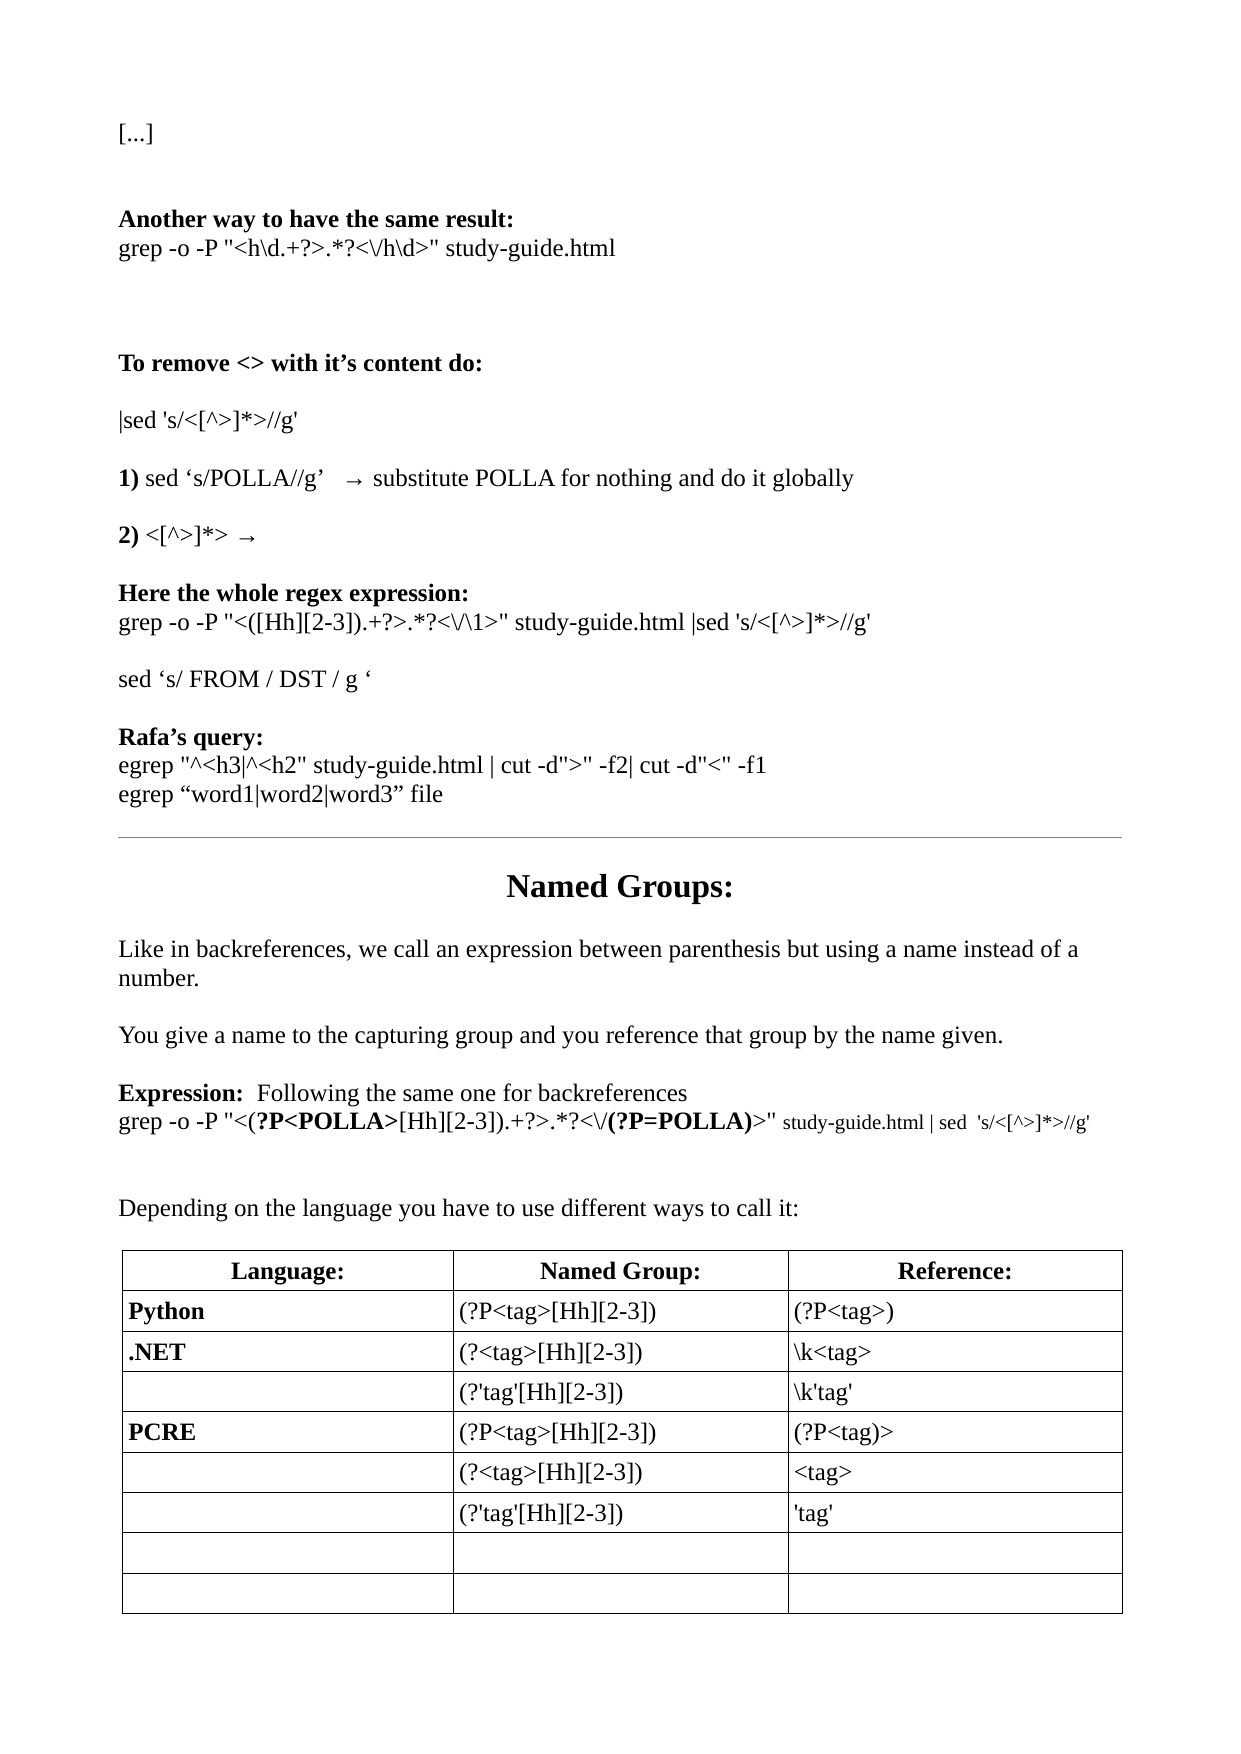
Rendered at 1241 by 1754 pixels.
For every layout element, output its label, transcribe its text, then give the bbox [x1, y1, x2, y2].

text grep -o -P "<h\d.+?>.*?<\/h\d>" study-guide.html [118, 233, 1122, 262]
text 1) sed ‘s/POLLA//g’ → substitute POLLA for nothing and do it globally [118, 463, 1122, 492]
text Like in backreferences, we call an expression between parenthesis but using a name instead of a number. [118, 934, 1122, 991]
table_cell [123, 1533, 453, 1573]
text |sed 's/<[^>]*>//g' [118, 406, 1122, 434]
text sed ‘s/ FROM / DST / g ‘ [118, 664, 1122, 693]
table_header Reference: [789, 1251, 1122, 1290]
table_cell (?P<tag>[Hh][2-3]) [454, 1412, 788, 1452]
table_cell (?<tag>[Hh][2-3]) [454, 1453, 788, 1492]
text grep -o -P "<(?P<POLLA>[Hh][2-3]).+?>.*?<\/(?P=POLLA)>" study-guide.html | sed 's/<[^>]*>//g' [118, 1106, 1122, 1135]
text Expression: Following the same one for backreferences [118, 1078, 1122, 1106]
table_cell [454, 1574, 788, 1613]
text To remove <> with it’s content do: [118, 348, 1122, 377]
table_cell (?'tag'[Hh][2-3]) [454, 1372, 788, 1411]
table_cell [789, 1574, 1122, 1613]
text Named Groups: [118, 867, 1122, 905]
table_cell [123, 1574, 453, 1613]
table_cell \k<tag> [789, 1332, 1122, 1371]
table_cell [123, 1453, 453, 1492]
table_cell (?P<tag>) [789, 1291, 1122, 1331]
table_header Named Group: [454, 1251, 788, 1290]
table_cell (?'tag'[Hh][2-3]) [454, 1493, 788, 1532]
text Rafa’s query: [118, 722, 1122, 751]
table_cell (?P<tag>[Hh][2-3]) [454, 1291, 788, 1331]
text You give a name to the capturing group and you reference that group by the name given. [118, 1020, 1122, 1049]
text egrep "^<h3|^<h2" study-guide.html | cut -d">" -f2| cut -d"<" -f1 [118, 751, 1122, 779]
text [...] [118, 118, 1122, 147]
table_cell <tag> [789, 1453, 1122, 1492]
table_cell [123, 1493, 453, 1532]
table_cell (?P<tag)> [789, 1412, 1122, 1452]
table_cell \k'tag' [789, 1372, 1122, 1411]
table_cell [789, 1533, 1122, 1573]
text grep -o -P "<([Hh][2-3]).+?>.*?<\/\1>" study-guide.html |sed 's/<[^>]*>//g' [118, 607, 1122, 636]
table_cell .NET [123, 1332, 453, 1371]
table_cell [454, 1533, 788, 1573]
table_cell Python [123, 1291, 453, 1331]
table_cell (?<tag>[Hh][2-3]) [454, 1332, 788, 1371]
text egrep “word1|word2|word3” file [118, 779, 1122, 808]
text Here the whole regex expression: [118, 578, 1122, 607]
table_header Language: [123, 1251, 453, 1290]
text 2) <[^>]*> → [118, 521, 1122, 549]
table_cell [123, 1372, 453, 1411]
table_cell 'tag' [789, 1493, 1122, 1532]
text Another way to have the same result: [118, 204, 1122, 233]
text Depending on the language you have to use different ways to call it: [118, 1193, 1122, 1221]
table_cell PCRE [123, 1412, 453, 1452]
